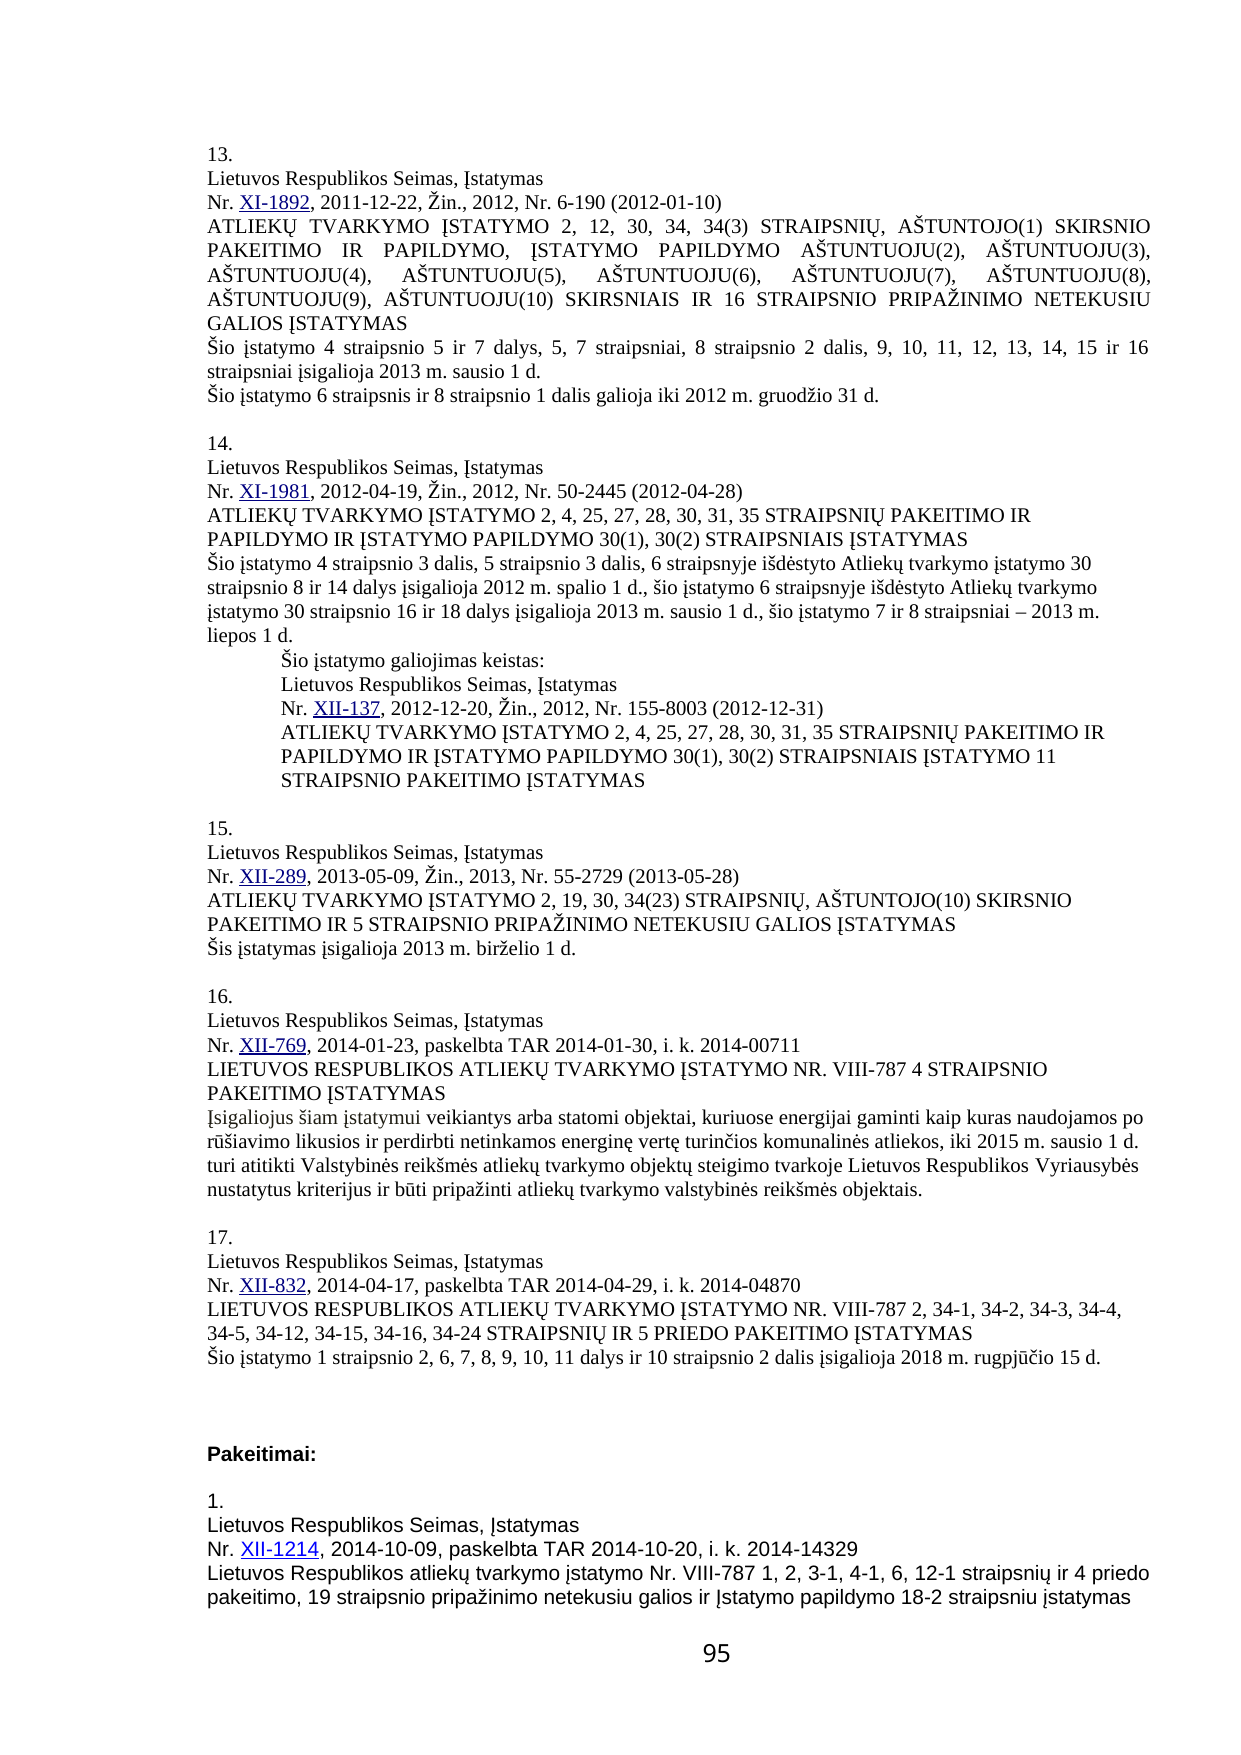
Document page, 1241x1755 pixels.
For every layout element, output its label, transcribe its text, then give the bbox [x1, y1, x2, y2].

text 13. [207, 142, 1152, 166]
text Šio įstatymo 4 straipsnio 3 dalis, 5 straipsnio 3 dalis, 6 straipsnyje išdėstyto Atliekų tvarkymo įstatymo 30 straipsnio 8 ir 14 dalys įsigalioja 2012 m. spalio 1 d., šio įstatymo 6 straipsnyje išdėstyto Atliekų tvarkymo įstatymo 30 straipsnio 16 ir 18 dalys įsigalioja 2013 m. sausio 1 d., šio įstatymo 7 ir 8 straipsniai – 2013 m. liepos 1 d. [207, 551, 1152, 647]
text ATLIEKŲ TVARKYMO ĮSTATYMO 2, 4, 25, 27, 28, 30, 31, 35 STRAIPSNIŲ PAKEITIMO IR PAPILDYMO IR ĮSTATYMO PAPILDYMO 30(1), 30(2) STRAIPSNIAIS ĮSTATYMO 11 STRAIPSNIO PAKEITIMO ĮSTATYMAS [281, 720, 1152, 792]
text 1. [207, 1489, 1152, 1513]
text 14. [207, 431, 1152, 455]
text Lietuvos Respublikos Seimas, Įstatymas [207, 840, 1152, 864]
text Nr. XI-1892, 2011-12-22, Žin., 2012, Nr. 6-190 (2012-01-10) [207, 190, 1152, 214]
text Nr. XII-832, 2014-04-17, paskelbta TAR 2014-04-29, i. k. 2014-04870 [207, 1273, 1152, 1297]
text Lietuvos Respublikos Seimas, Įstatymas [207, 1249, 1152, 1273]
text ATLIEKŲ TVARKYMO ĮSTATYMO 2, 19, 30, 34(23) STRAIPSNIŲ, AŠTUNTOJO(10) SKIRSNIO PAKEITIMO IR 5 STRAIPSNIO PRIPAŽINIMO NETEKUSIU GALIOS ĮSTATYMAS [207, 888, 1152, 936]
text Lietuvos Respublikos atliekų tvarkymo įstatymo Nr. VIII-787 1, 2, 3-1, 4-1, 6, 12-1 straipsnių ir 4 priedo pakeitimo, 19 straipsnio pripažinimo netekusiu galios ir Įstatymo papildymo 18-2 straipsniu įstatymas [207, 1561, 1152, 1609]
text LIETUVOS RESPUBLIKOS ATLIEKŲ TVARKYMO ĮSTATYMO NR. VIII-787 4 STRAIPSNIO PAKEITIMO ĮSTATYMAS [207, 1057, 1152, 1105]
subtitle Šis įstatymas įsigalioja 2013 m. birželio 1 d. [207, 936, 1152, 960]
text Nr. XII-289, 2013-05-09, Žin., 2013, Nr. 55-2729 (2013-05-28) [207, 864, 1152, 888]
text Lietuvos Respublikos Seimas, Įstatymas [207, 166, 1152, 190]
text Šio įstatymo 4 straipsnio 5 ir 7 dalys, 5, 7 straipsniai, 8 straipsnio 2 dalis, 9, 10, 11, 12, 13, 14, 15 ir 16 straipsniai įsigalioja 2013 m. sausio 1 d. [207, 335, 1152, 383]
text Nr. XII-1214, 2014-10-09, paskelbta TAR 2014-10-20, i. k. 2014-14329 [207, 1537, 1152, 1561]
text Nr. XII-137, 2012-12-20, Žin., 2012, Nr. 155-8003 (2012-12-31) [207, 696, 1152, 720]
text Pakeitimai: [207, 1441, 1152, 1465]
text Lietuvos Respublikos Seimas, Įstatymas [207, 1513, 1152, 1537]
text Šio įstatymo galiojimas keistas: [207, 647, 1152, 672]
text 17. [207, 1225, 1152, 1249]
text ATLIEKŲ TVARKYMO ĮSTATYMO 2, 4, 25, 27, 28, 30, 31, 35 STRAIPSNIŲ PAKEITIMO IR PAPILDYMO IR ĮSTATYMO PAPILDYMO 30(1), 30(2) STRAIPSNIAIS ĮSTATYMAS [207, 503, 1152, 551]
text 16. [207, 984, 1152, 1008]
text Nr. XII-769, 2014-01-23, paskelbta TAR 2014-01-30, i. k. 2014-00711 [207, 1032, 1152, 1057]
text ATLIEKŲ TVARKYMO ĮSTATYMO 2, 12, 30, 34, 34(3) STRAIPSNIŲ, AŠTUNTOJO(1) SKIRSNIO PAKEITIMO IR PAPILDYMO, ĮSTATYMO PAPILDYMO AŠTUNTUOJU(2), AŠTUNTUOJU(3), AŠTUNTUOJU(4), AŠTUNTUOJU(5), AŠTUNTUOJU(6), AŠTUNTUOJU(7), AŠTUNTUOJU(8), AŠTUNTUOJU(9), AŠTUNTUOJU(10) SKIRSNIAIS IR 16 STRAIPSNIO PRIPAŽINIMO NETEKUSIU GALIOS ĮSTATYMAS [207, 214, 1152, 335]
text 15. [207, 816, 1152, 840]
text Nr. XI-1981, 2012-04-19, Žin., 2012, Nr. 50-2445 (2012-04-28) [207, 479, 1152, 503]
text Lietuvos Respublikos Seimas, Įstatymas [207, 455, 1152, 479]
text Šio įstatymo 1 straipsnio 2, 6, 7, 8, 9, 10, 11 dalys ir 10 straipsnio 2 dalis įsigalioja 2018 m. rugpjūčio 15 d. [207, 1345, 1152, 1369]
text Šio įstatymo 6 straipsnis ir 8 straipsnio 1 dalis galioja iki 2012 m. gruodžio 31 d. [207, 383, 1152, 407]
text Įsigaliojus šiam įstatymui veikiantys arba statomi objektai, kuriuose energijai gaminti kaip kuras naudojamos po rūšiavimo likusios ir perdirbti netinkamos energinę vertę turinčios komunalinės atliekos, iki 2015 m. sausio 1 d. turi atitikti Valstybinės reikšmės atliekų tvarkymo objektų steigimo tvarkoje Lietuvos Respublikos Vyriausybės nustatytus kriterijus ir būti pripažinti atliekų tvarkymo valstybinės reikšmės objektais. [207, 1105, 1152, 1201]
text Lietuvos Respublikos Seimas, Įstatymas [207, 1008, 1152, 1032]
text LIETUVOS RESPUBLIKOS ATLIEKŲ TVARKYMO ĮSTATYMO NR. VIII-787 2, 34-1, 34-2, 34-3, 34-4, 34-5, 34-12, 34-15, 34-16, 34-24 STRAIPSNIŲ IR 5 PRIEDO PAKEITIMO ĮSTATYMAS [207, 1297, 1152, 1345]
text Lietuvos Respublikos Seimas, Įstatymas [207, 672, 1152, 696]
